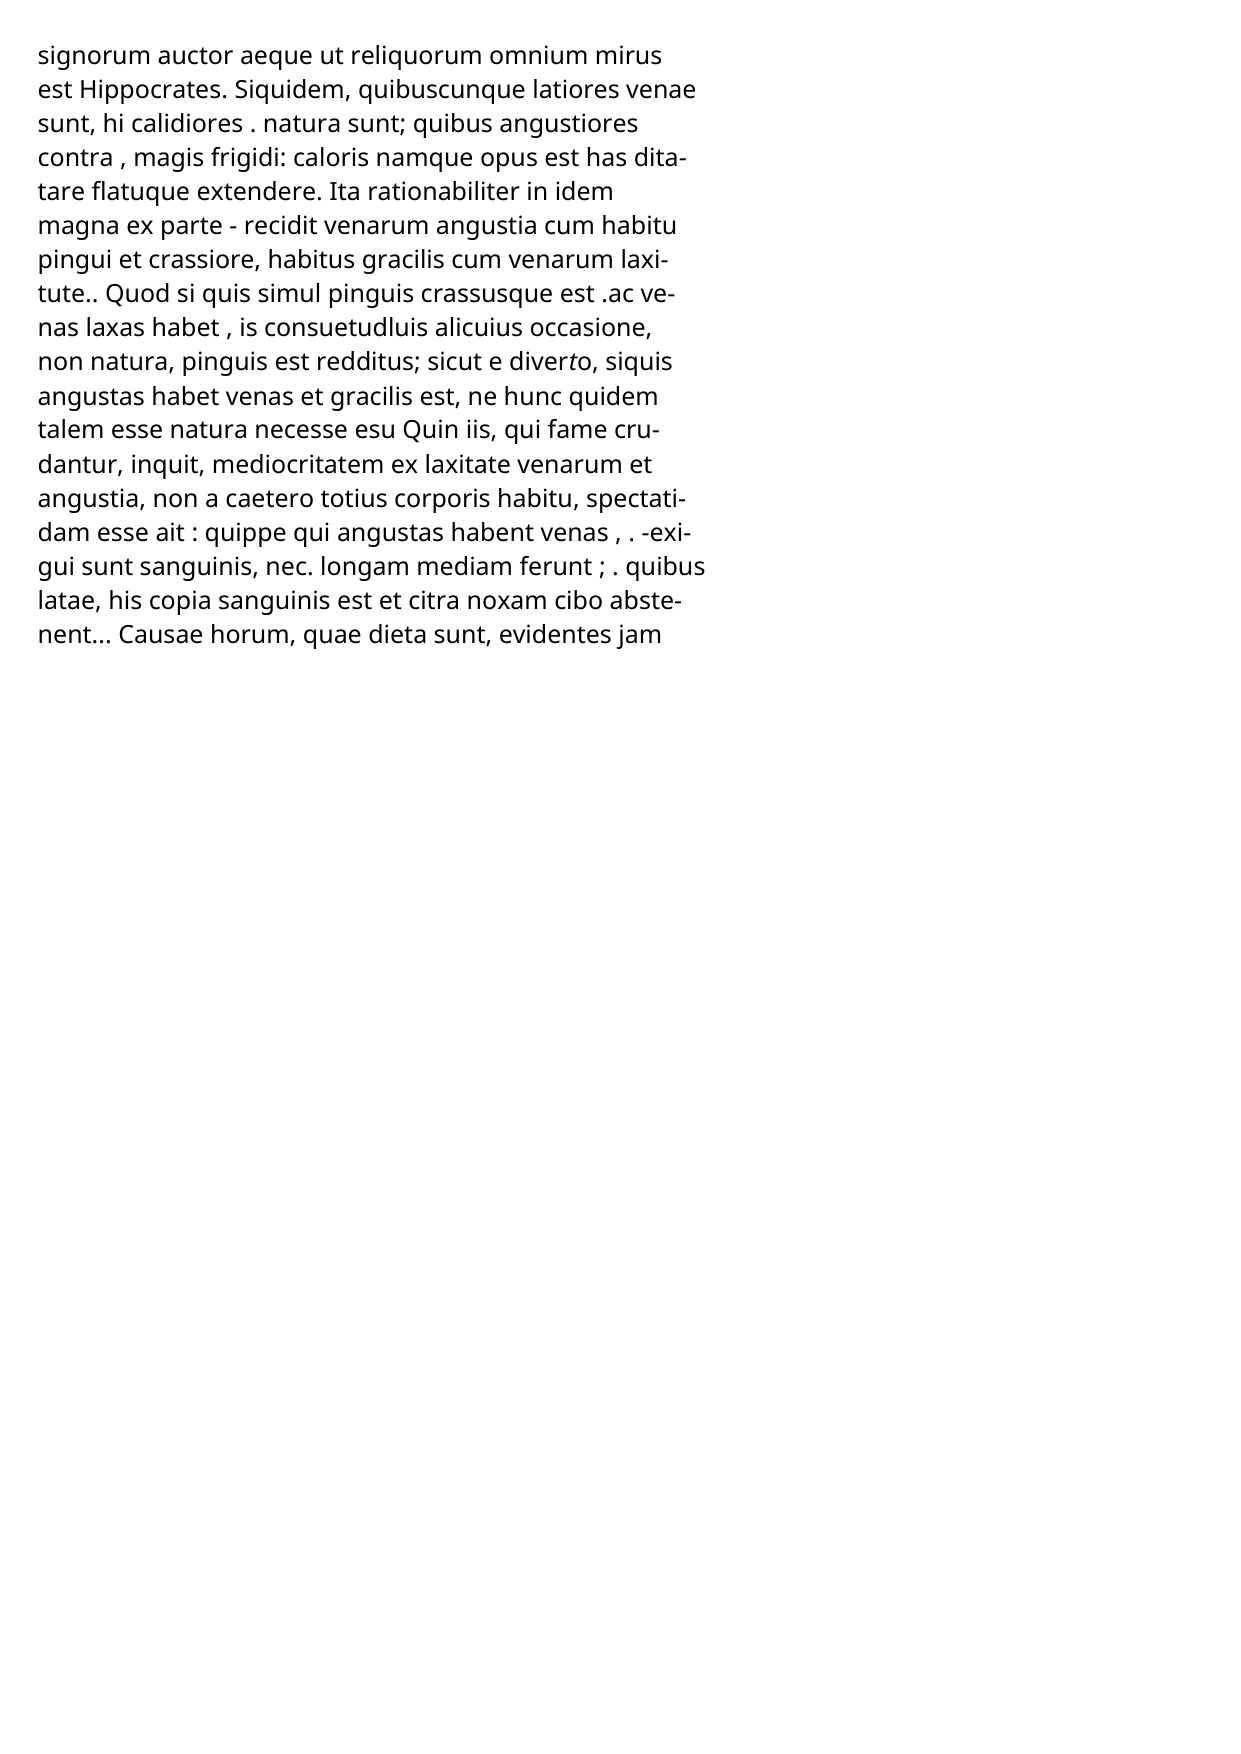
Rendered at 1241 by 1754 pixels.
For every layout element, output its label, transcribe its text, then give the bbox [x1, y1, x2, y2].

text signorum auctor aeque ut reliquorum omnium mirus est Hippocrates. Siquidem, quibuscunque latiores venae sunt, hi calidiores . natura sunt; quibus angustiores contra , magis frigidi: caloris namque opus est has dita- tare flatuque extendere. Ita rationabiliter in idem magna ex parte - recidit venarum angustia cum habitu pingui et crassiore, habitus gracilis cum venarum laxi- tute.. Quod si quis simul pinguis crassusque est .ac ve- nas laxas habet , is consuetudluis alicuius occasione, non natura, pinguis est redditus; sicut e diverto, siquis angustas habet venas et gracilis est, ne hunc quidem talem esse natura necesse esu Quin iis, qui fame cru- dantur, inquit, mediocritatem ex laxitate venarum et angustia, non a caetero totius corporis habitu, spectati- dam esse ait : quippe qui angustas habent venas , . -exi- gui sunt sanguinis, nec. longam mediam ferunt ; . quibus latae, his copia sanguinis est et citra noxam cibo abste- nent... Causae horum, quae dieta sunt, evidentes jam [37, 37, 1203, 651]
